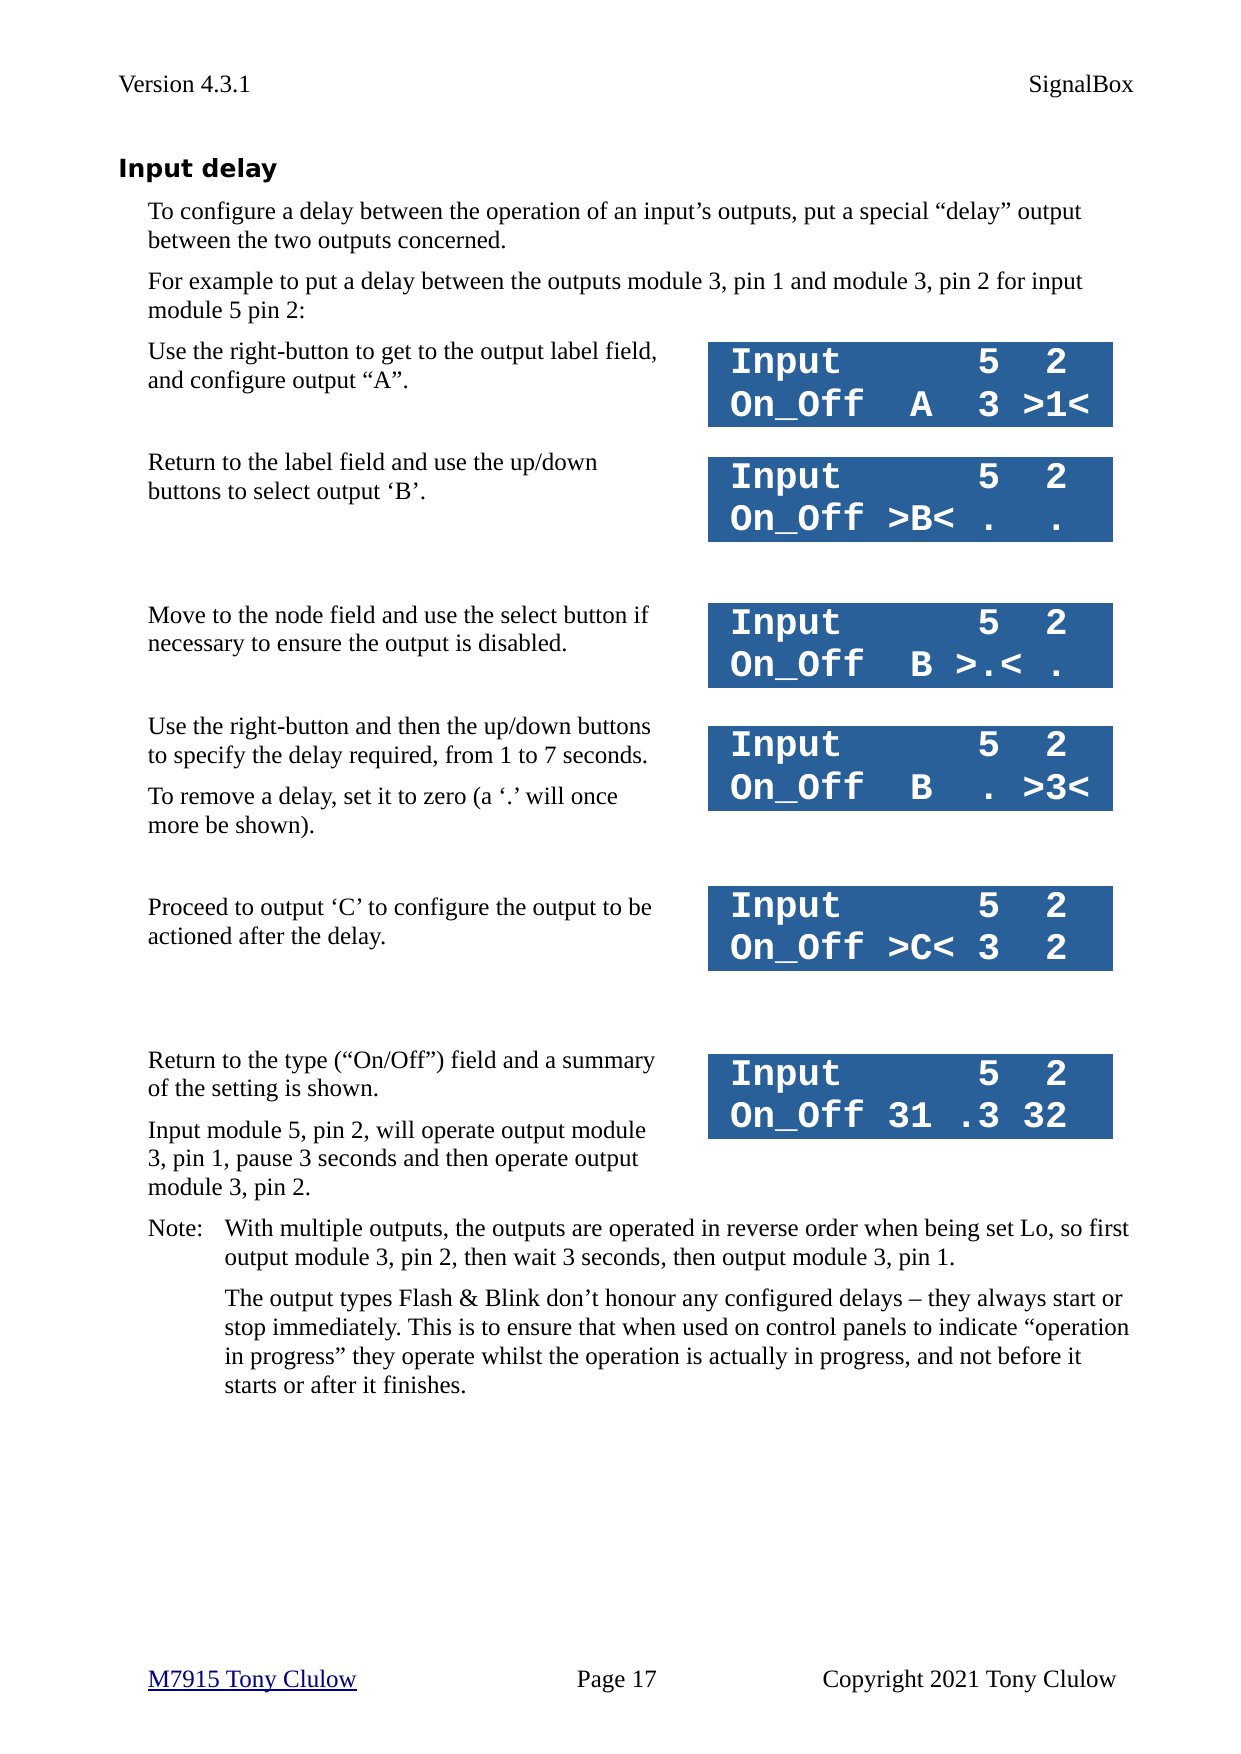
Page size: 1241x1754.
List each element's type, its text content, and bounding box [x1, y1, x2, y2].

text The output types Flash & Blink don’t honour any configured delays – they always start or stop immediately. This is to ensure that when used on control panels to indicate “operation in progress” they operate whilst the operation is actually in progress, and not before it starts or after it finishes. [148, 1283, 1134, 1398]
subtitle Input delay [118, 154, 1134, 183]
text Return to the label field and use the up/down buttons to select output ‘B’. [148, 447, 1134, 505]
text To remove a delay, set it to zero (a ‘.’ will once more be shown). [148, 781, 1134, 838]
text Return to the type (“On/Off”) field and a summary of the setting is shown. [148, 1045, 1134, 1102]
text Use the right-button to get to the output label field, and configure output “A”. [148, 336, 1134, 393]
text Move to the node field and use the select button if necessary to ensure the output is disabled. [148, 600, 1134, 657]
text Input module 5, pin 2, will operate output module 3, pin 1, pause 3 seconds and then operate output module 3, pin 2. [148, 1115, 1134, 1201]
text Note: With multiple outputs, the outputs are operated in reverse order when being set Lo, so first output module 3, pin 2, then wait 3 seconds, then output module 3, pin 1. [148, 1213, 1134, 1271]
text Use the right-button and then the up/down buttons to specify the delay required, from 1 to 7 seconds. [148, 711, 1134, 768]
text Proceed to output ‘C’ to configure the output to be actioned after the delay. [148, 892, 1134, 950]
text For example to put a delay between the outputs module 3, pin 1 and module 3, pin 2 for input module 5 pin 2: [148, 266, 1134, 323]
text To configure a delay between the operation of an input’s outputs, put a special “delay” output between the two outputs concerned. [148, 196, 1134, 253]
